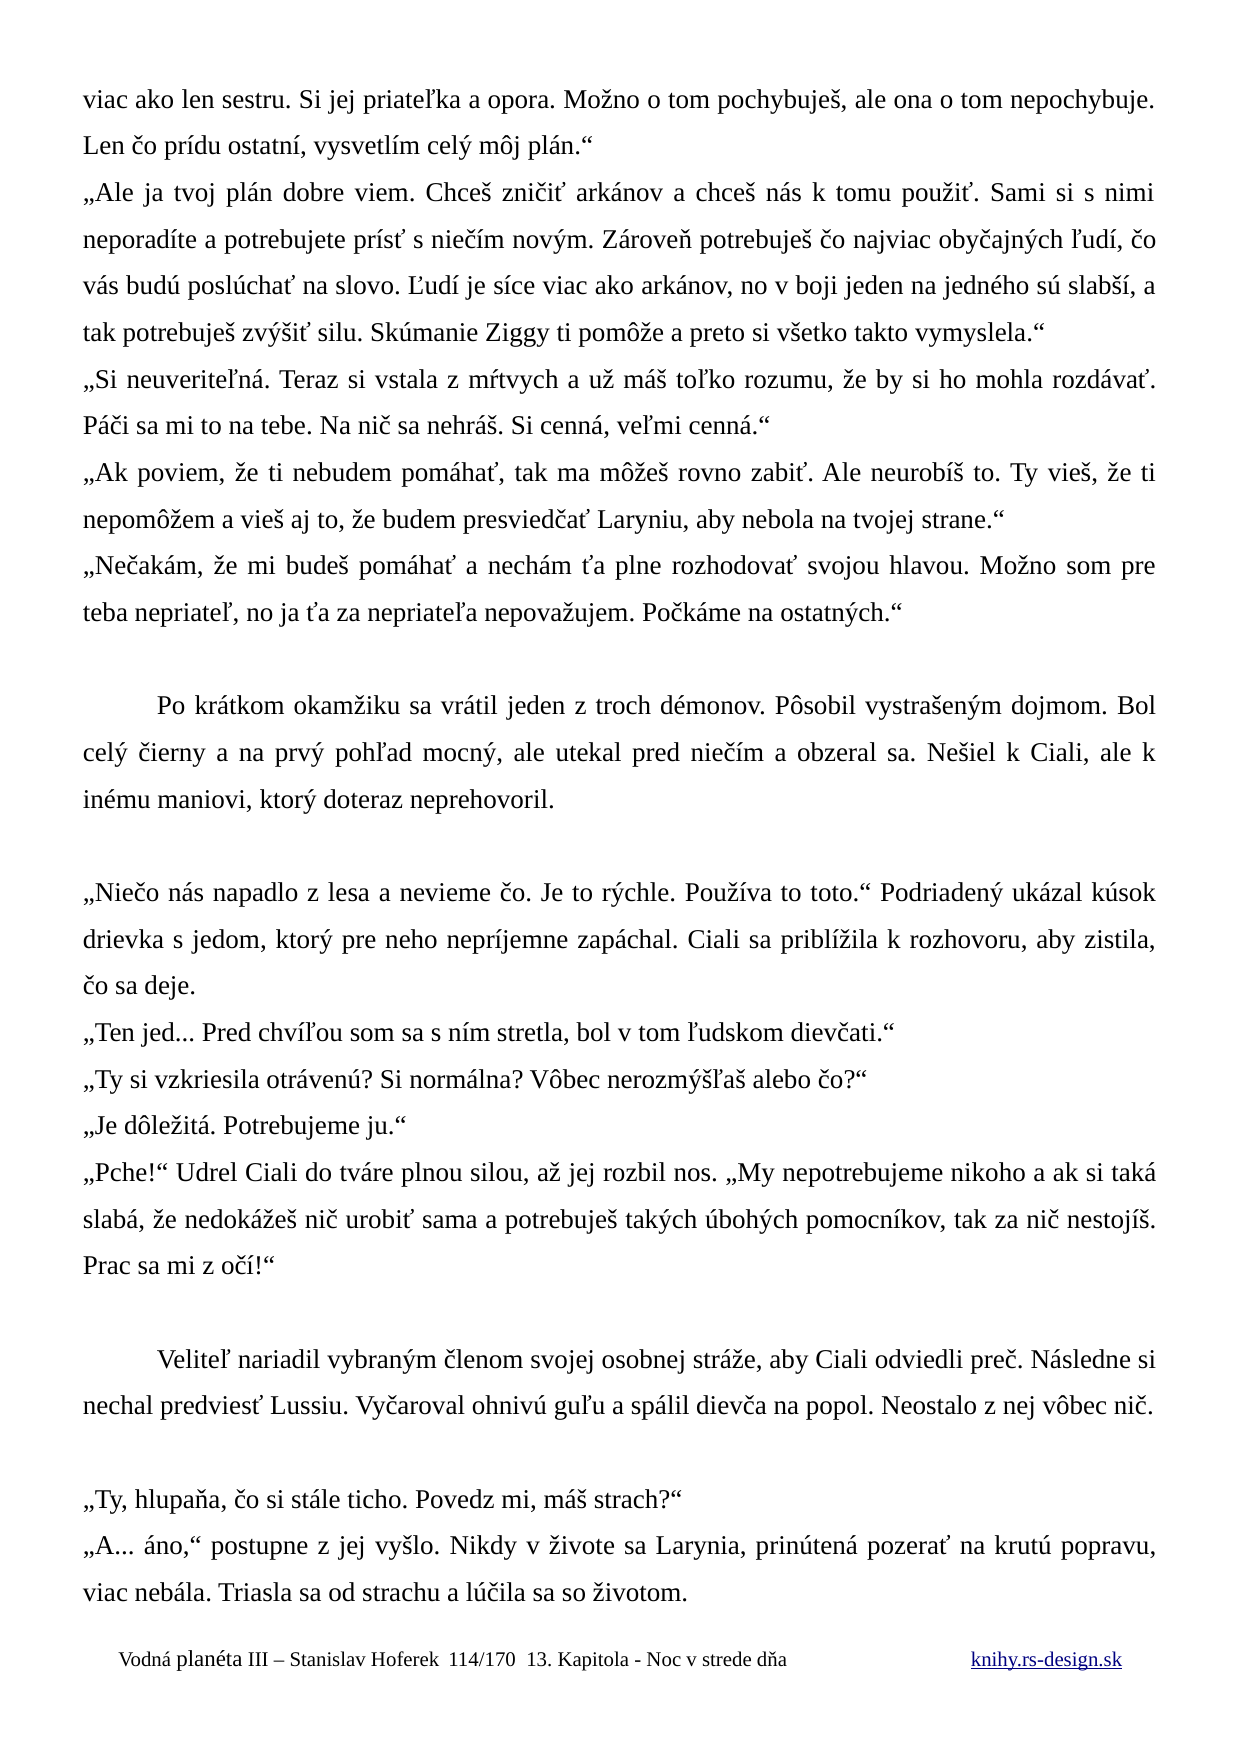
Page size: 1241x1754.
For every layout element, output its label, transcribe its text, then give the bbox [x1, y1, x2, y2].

text „Ty si vzkriesila otrávenú? Si normálna? Vôbec nerozmýšľaš alebo čo?“ [83, 1063, 1157, 1094]
text „Ak poviem, že ti nebudem pomáhať, tak ma môžeš rovno zabiť. Ale neurobíš to. Ty vieš, že ti nepomôžem a vieš aj to, že budem presviedčať Laryniu, aby nebola na tvojej strane.“ [83, 456, 1157, 534]
text „Ty, hlupaňa, čo si stále ticho. Povedz mi, máš strach?“ [83, 1483, 1157, 1514]
text „Pche!“ Udrel Ciali do tváre plnou silou, až jej rozbil nos. „My nepotrebujeme nikoho a ak si taká slabá, že nedokážeš nič urobiť sama a potrebuješ takých úbohých pomocníkov, tak za nič nestojíš. Prac sa mi z očí!“ [83, 1156, 1157, 1281]
text viac ako len sestru. Si jej priateľka a opora. Možno o tom pochybuješ, ale ona o tom nepochybuje. Len čo prídu ostatní, vysvetlím celý môj plán.“ [83, 83, 1157, 161]
text „A... áno,“ postupne z jej vyšlo. Nikdy v živote sa Larynia, prinútená pozerať na krutú popravu, viac nebála. Triasla sa od strachu a lúčila sa so životom. [83, 1529, 1157, 1607]
text „Je dôležitá. Potrebujeme ju.“ [83, 1109, 1157, 1141]
text Po krátkom okamžiku sa vrátil jeden z troch démonov. Pôsobil vystrašeným dojmom. Bol celý čierny a na prvý pohľad mocný, ale utekal pred niečím a obzeral sa. Nešiel k Ciali, ale k inému maniovi, ktorý doteraz neprehovoril. [83, 689, 1157, 814]
text „Ten jed... Pred chvíľou som sa s ním stretla, bol v tom ľudskom dievčati.“ [83, 1016, 1157, 1047]
text „Ale ja tvoj plán dobre viem. Chceš zničiť arkánov a chceš nás k tomu použiť. Sami si s nimi neporadíte a potrebujete prísť s niečím novým. Zároveň potrebuješ čo najviac obyčajných ľudí, čo vás budú poslúchať na slovo. Ľudí je síce viac ako arkánov, no v boji jeden na jedného sú slabší, a tak potrebuješ zvýšiť silu. Skúmanie Ziggy ti pomôže a preto si všetko takto vymyslela.“ [83, 176, 1157, 347]
text „Niečo nás napadlo z lesa a nevieme čo. Je to rýchle. Používa to toto.“ Podriadený ukázal kúsok drievka s jedom, ktorý pre neho nepríjemne zapáchal. Ciali sa priblížila k rozhovoru, aby zistila, čo sa deje. [83, 876, 1157, 1001]
text Veliteľ nariadil vybraným členom svojej osobnej stráže, aby Ciali odviedli preč. Následne si nechal predviesť Lussiu. Vyčaroval ohnivú guľu a spálil dievča na popol. Neostalo z nej vôbec nič. [83, 1343, 1157, 1421]
text „Nečakám, že mi budeš pomáhať a nechám ťa plne rozhodovať svojou hlavou. Možno som pre teba nepriateľ, no ja ťa za nepriateľa nepovažujem. Počkáme na ostatných.“ [83, 549, 1157, 627]
text „Si neuveriteľná. Teraz si vstala z mŕtvych a už máš toľko rozumu, že by si ho mohla rozdávať. Páči sa mi to na tebe. Na nič sa nehráš. Si cenná, veľmi cenná.“ [83, 363, 1157, 441]
